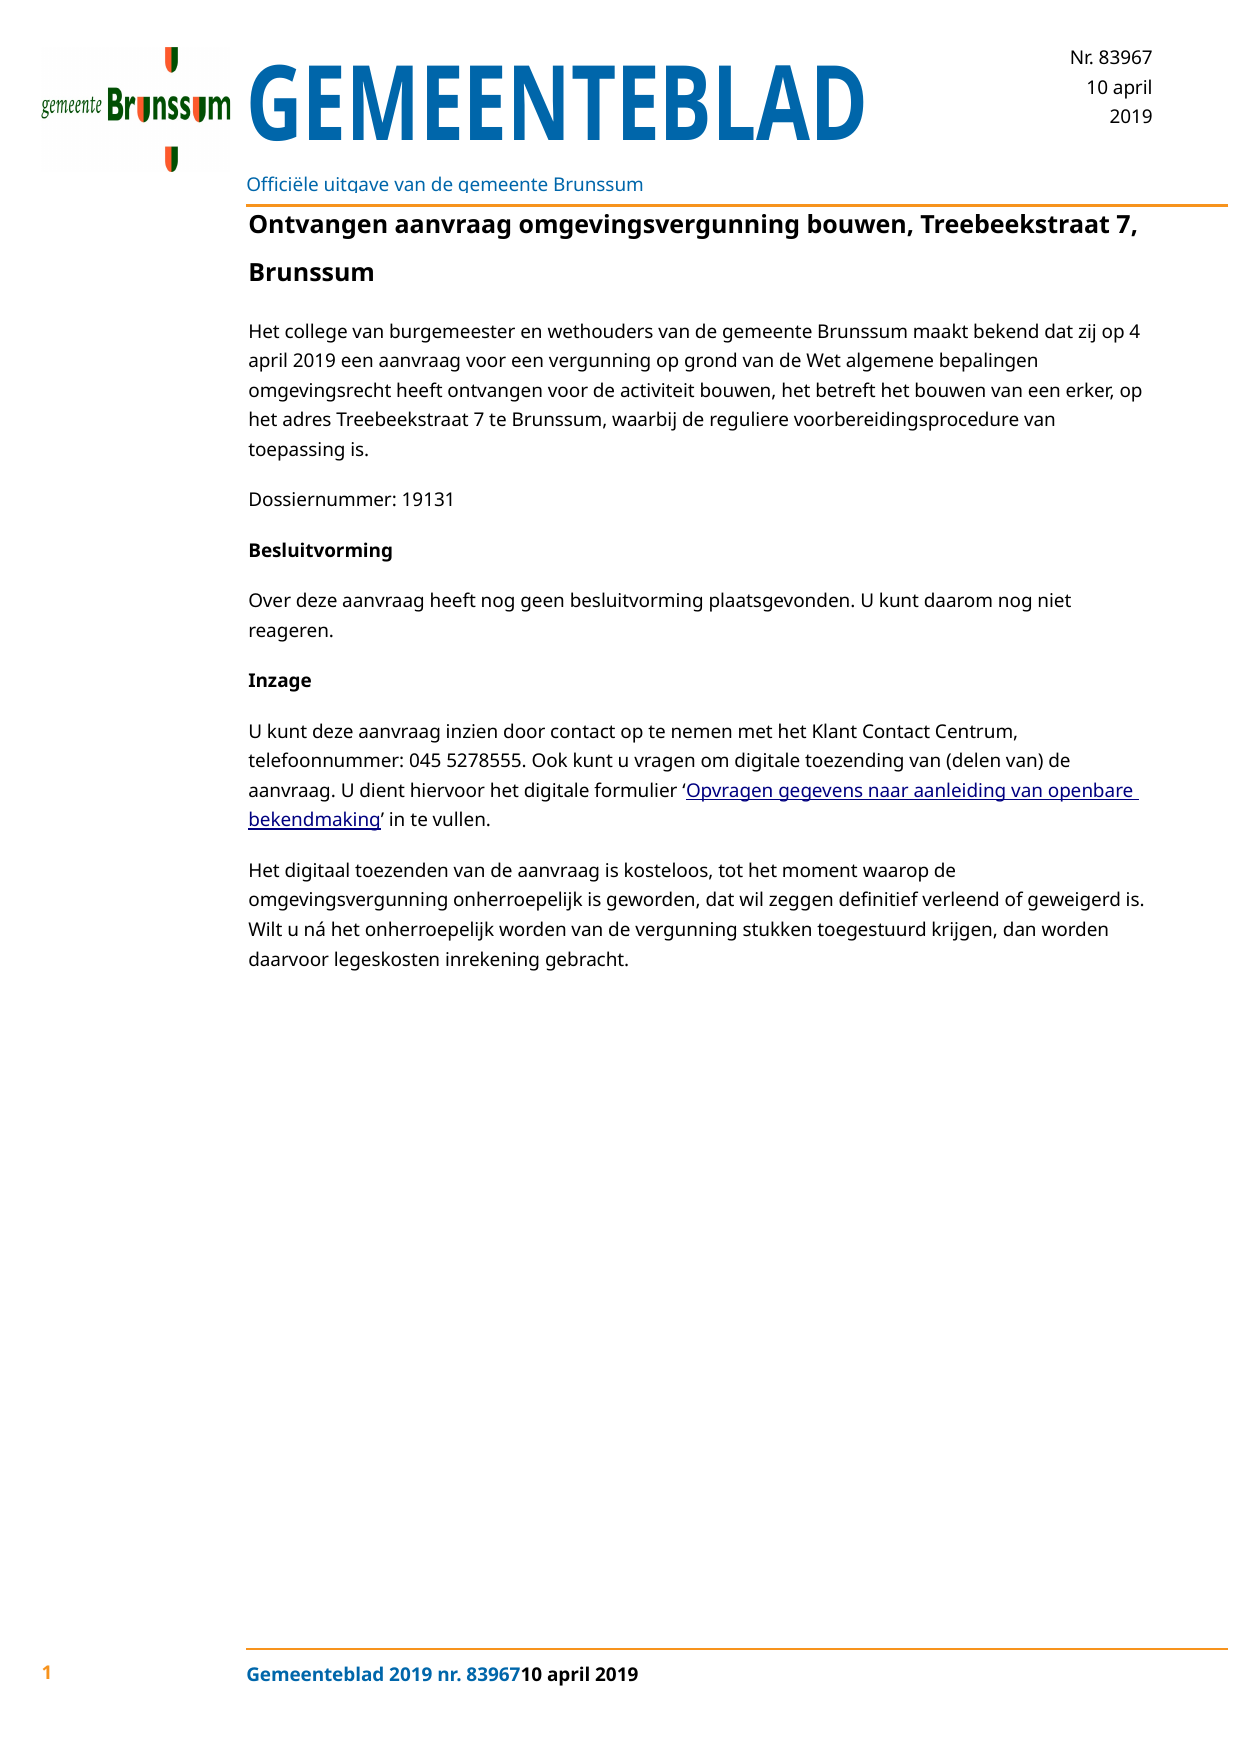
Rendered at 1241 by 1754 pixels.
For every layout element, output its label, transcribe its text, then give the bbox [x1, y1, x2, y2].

text Het digitaal toezenden van de aanvraag is kosteloos, tot het moment waarop de omgevingsvergunning onherroepelijk is geworden, dat wil zeggen definitief verleend of geweigerd is. Wilt u ná het onherroepelijk worden van de vergunning stukken toegestuurd krijgen, dan worden daarvoor legeskosten inrekening gebracht. [248, 857, 1152, 972]
text Over deze aanvraag heeft nog geen besluitvorming plaatsgevonden. U kunt daarom nog niet reageren. [248, 587, 1152, 643]
text Het college van burgemeester en wethouders van de gemeente Brunssum maakt bekend dat zij op 4 april 2019 een aanvraag voor een vergunning op grond van de Wet algemene bepalingen omgevingsrecht heeft ontvangen voor de activiteit bouwen, het betreft het bouwen van een erker, op het adres Treebeekstraat 7 te Brunssum, waarbij de reguliere voorbereidingsprocedure van toepassing is. [248, 318, 1152, 462]
text Besluitvorming [248, 537, 1152, 563]
text Ontvangen aanvraag omgevingsvergunning bouwen, Treebeekstraat 7, Brunssum [248, 207, 1152, 288]
picture [41, 47, 231, 172]
text U kunt deze aanvraag inzien door contact op te nemen met het Klant Contact Centrum, telefoonnummer: 045 5278555. Ook kunt u vragen om digitale toezending van (delen van) de aanvraag. U dient hiervoor het digitale formulier ‘Opvragen gegevens naar aanleiding van openbare bekendmaking’ in te vullen. [248, 718, 1152, 832]
text Dossiernummer: 19131 [248, 487, 1152, 512]
text Inzage [248, 667, 1152, 693]
